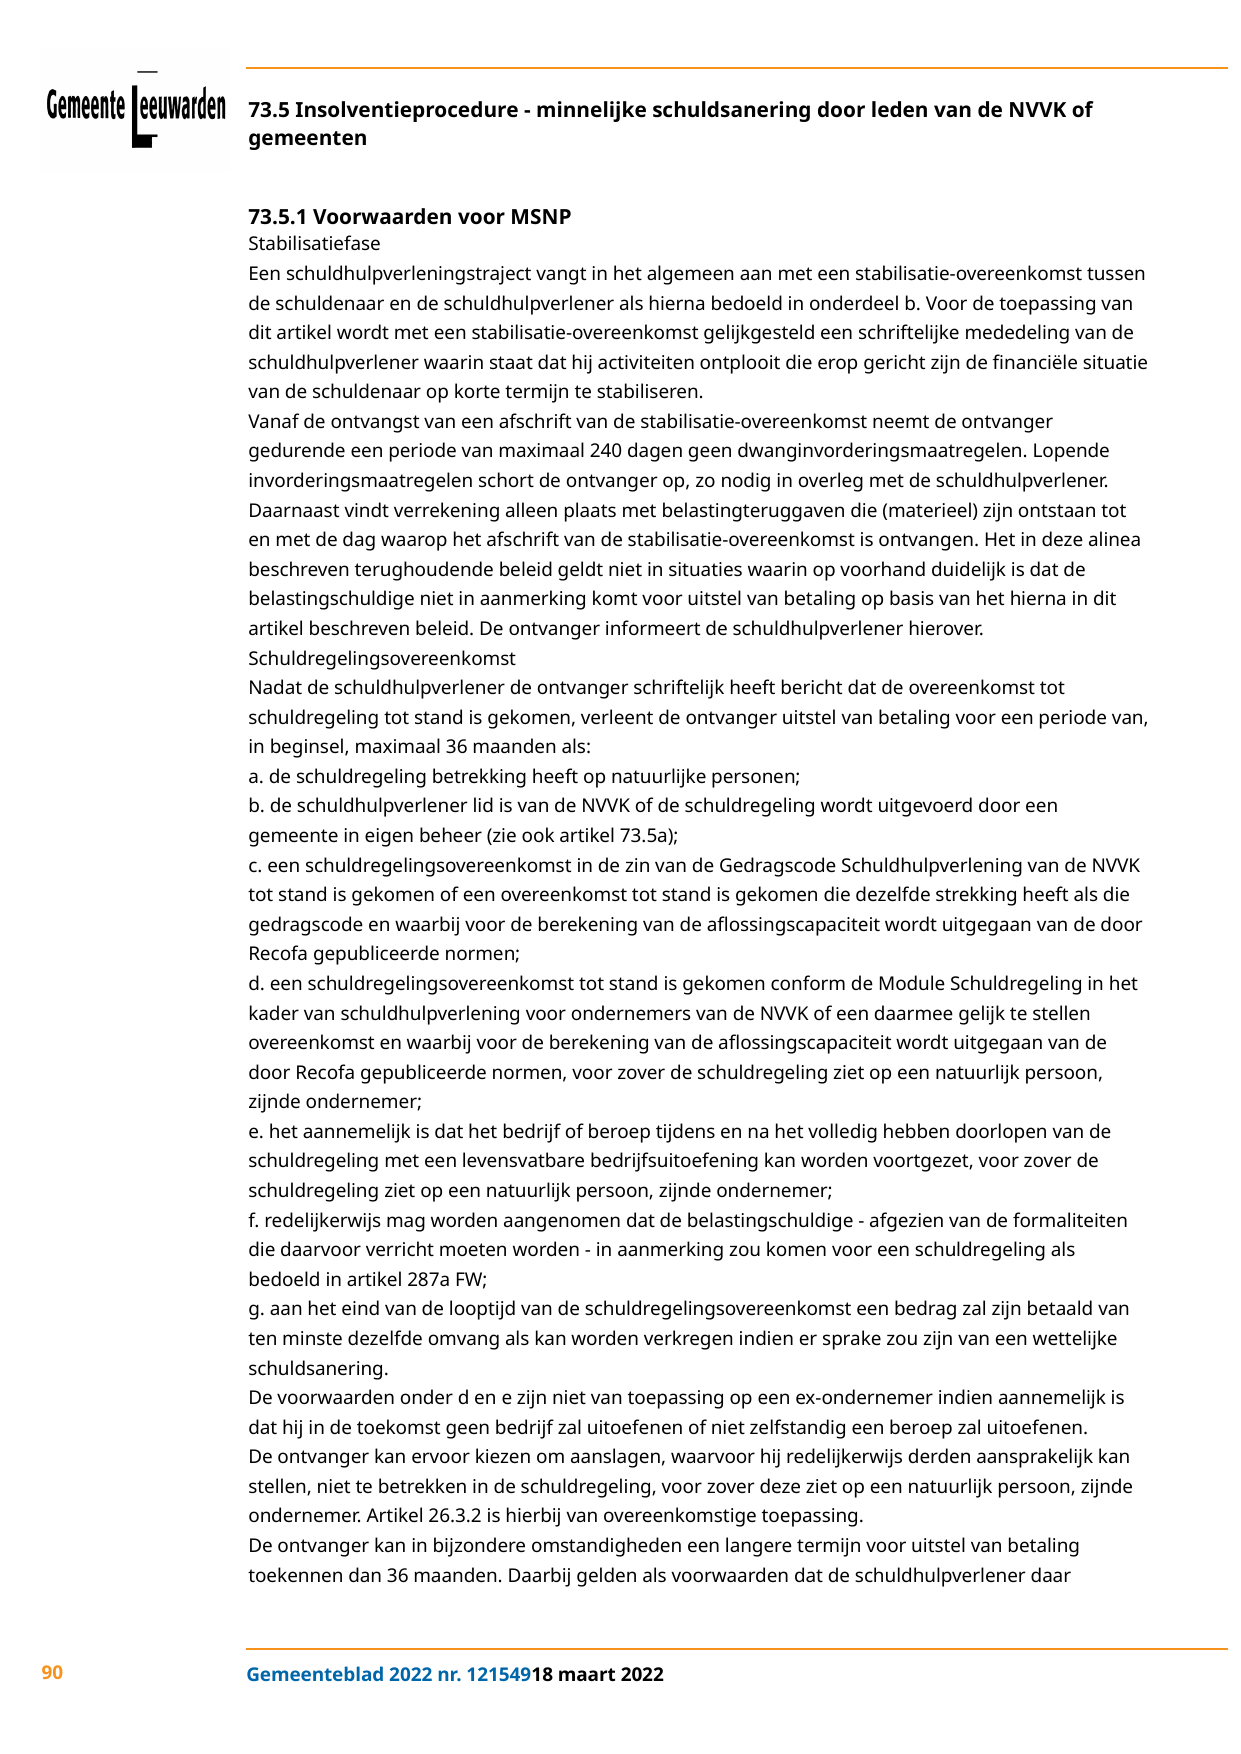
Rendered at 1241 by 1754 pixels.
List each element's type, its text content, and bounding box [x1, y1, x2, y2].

text a. de schuldregeling betrekking heeft op natuurlijke personen; [248, 763, 1152, 789]
text d. een schuldregelingsovereenkomst tot stand is gekomen conform de Module Schuldregeling in het kader van schuldhulpverlening voor ondernemers van de NVVK of een daarmee gelijk te stellen overeenkomst en waarbij voor de berekening van de aflossingscapaciteit wordt uitgegaan van de door Recofa gepubliceerde normen, voor zover de schuldregeling ziet op een natuurlijk persoon, zijnde ondernemer; [248, 970, 1152, 1114]
text 73.5.1 Voorwaarden voor MSNP [248, 202, 1152, 231]
text Vanaf de ontvangst van een afschrift van de stabilisatie-overeenkomst neemt de ontvanger gedurende een periode van maximaal 240 dagen geen dwanginvorderingsmaatregelen. Lopende invorderingsmaatregelen schort de ontvanger op, zo nodig in overleg met de schuldhulpverlener. Daarnaast vindt verrekening alleen plaats met belastingteruggaven die (materieel) zijn ontstaan tot en met de dag waarop het afschrift van de stabilisatie-overeenkomst is ontvangen. Het in deze alinea beschreven terughoudende beleid geldt niet in situaties waarin op voorhand duidelijk is dat de belastingschuldige niet in aanmerking komt voor uitstel van betaling op basis van het hierna in dit artikel beschreven beleid. De ontvanger informeert de schuldhulpverlener hierover. [248, 408, 1152, 641]
text Een schuldhulpverleningstraject vangt in het algemeen aan met een stabilisatie-overeenkomst tussen de schuldenaar en de schuldhulpverlener als hierna bedoeld in onderdeel b. Voor de toepassing van dit artikel wordt met een stabilisatie-overeenkomst gelijkgesteld een schriftelijke mededeling van de schuldhulpverlener waarin staat dat hij activiteiten ontplooit die erop gericht zijn de financiële situatie van de schuldenaar op korte termijn te stabiliseren. [248, 260, 1152, 404]
picture [41, 47, 231, 172]
text Schuldregelingsovereenkomst [248, 645, 1152, 670]
text f. redelijkerwijs mag worden aangenomen dat de belastingschuldige - afgezien van de formaliteiten die daarvoor verricht moeten worden - in aanmerking zou komen voor een schuldregeling als bedoeld in artikel 287a FW; [248, 1207, 1152, 1292]
text De ontvanger kan ervoor kiezen om aanslagen, waarvoor hij redelijkerwijs derden aansprakelijk kan stellen, niet te betrekken in de schuldregeling, voor zover deze ziet op een natuurlijk persoon, zijnde ondernemer. Artikel 26.3.2 is hierbij van overeenkomstige toepassing. [248, 1443, 1152, 1528]
text Stabilisatiefase [248, 231, 1152, 256]
text 73.5 Insolventieprocedure - minnelijke schuldsanering door leden van de NVVK of gemeenten [248, 95, 1152, 152]
text b. de schuldhulpverlener lid is van de NVVK of de schuldregeling wordt uitgevoerd door een gemeente in eigen beheer (zie ook artikel 73.5a); [248, 793, 1152, 848]
text Nadat de schuldhulpverlener de ontvanger schriftelijk heeft bericht dat de overeenkomst tot schuldregeling tot stand is gekomen, verleent de ontvanger uitstel van betaling voor een periode van, in beginsel, maximaal 36 maanden als: [248, 674, 1152, 759]
text De ontvanger kan in bijzondere omstandigheden een langere termijn voor uitstel van betaling toekennen dan 36 maanden. Daarbij gelden als voorwaarden dat de schuldhulpverlener daar [248, 1532, 1152, 1587]
text c. een schuldregelingsovereenkomst in de zin van de Gedragscode Schuldhulpverlening van de NVVK tot stand is gekomen of een overeenkomst tot stand is gekomen die dezelfde strekking heeft als die gedragscode en waarbij voor de berekening van de aflossingscapaciteit wordt uitgegaan van de door Recofa gepubliceerde normen; [248, 852, 1152, 966]
text De voorwaarden onder d en e zijn niet van toepassing op een ex-ondernemer indien aannemelijk is dat hij in de toekomst geen bedrijf zal uitoefenen of niet zelfstandig een beroep zal uitoefenen. [248, 1384, 1152, 1439]
text g. aan het eind van de looptijd van de schuldregelingsovereenkomst een bedrag zal zijn betaald van ten minste dezelfde omvang als kan worden verkregen indien er sprake zou zijn van een wettelijke schuldsanering. [248, 1296, 1152, 1380]
text e. het aannemelijk is dat het bedrijf of beroep tijdens en na het volledig hebben doorlopen van de schuldregeling met een levensvatbare bedrijfsuitoefening kan worden voortgezet, voor zover de schuldregeling ziet op een natuurlijk persoon, zijnde ondernemer; [248, 1118, 1152, 1203]
